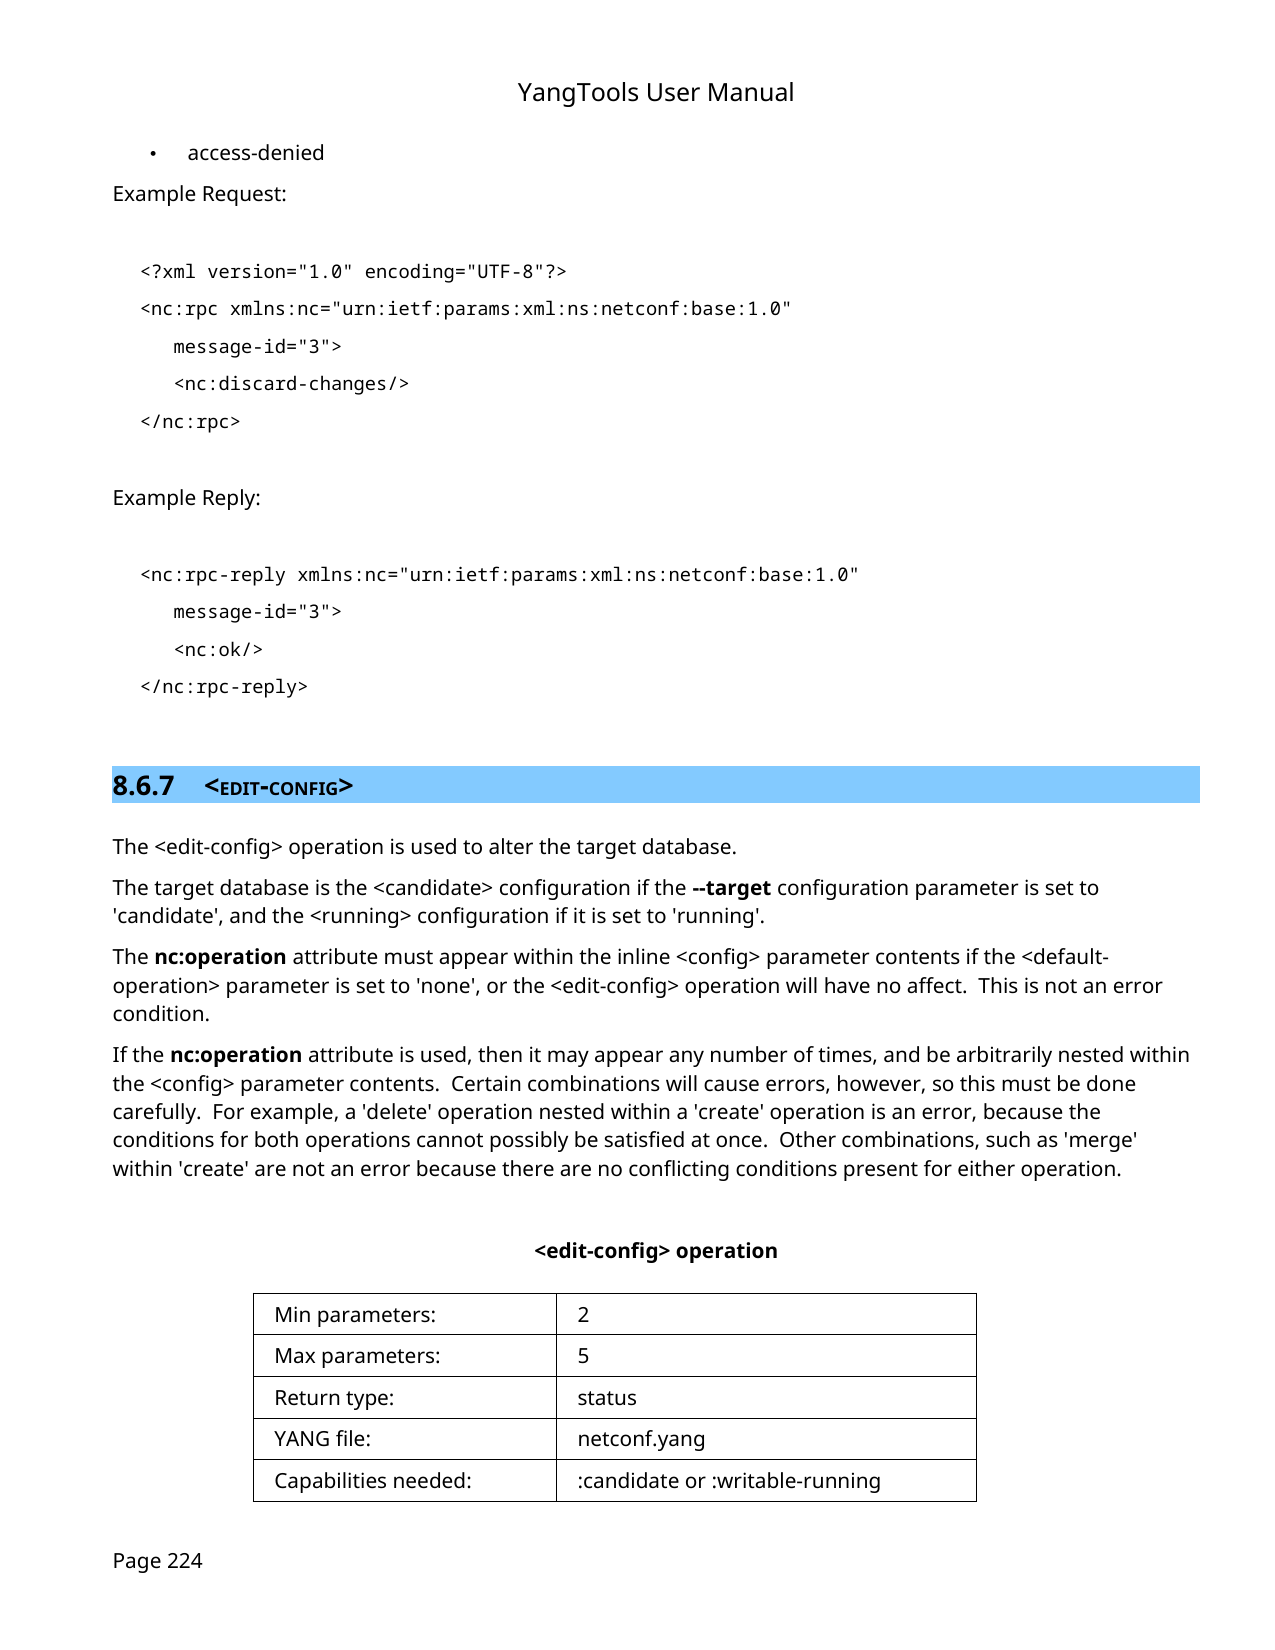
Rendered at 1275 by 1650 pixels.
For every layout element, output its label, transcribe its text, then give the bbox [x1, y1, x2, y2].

text <nc:discard-changes/> [139, 370, 1200, 396]
table_cell Return type: [254, 1377, 556, 1417]
text <nc:ok/> [139, 636, 1200, 662]
text <nc:rpc xmlns:nc="urn:ietf:params:xml:ns:netconf:base:1.0" [139, 295, 1200, 321]
text Example Request: [112, 179, 1200, 208]
text If the nc:operation attribute is used, then it may appear any number of times, and be arbitrarily nested within the <config> parameter contents. Certain combinations will cause errors, however, so this must be done carefully. For example, a 'delete' operation nested within a 'create' operation is an error, because the conditions for both operations cannot possibly be satisfied at once. Other combinations, such as 'merge' within 'create' are not an error because there are no conflicting conditions present for either operation. [112, 1040, 1200, 1182]
text The nc:operation attribute must appear within the inline <config> parameter contents if the <default-operation> parameter is set to 'none', or the <edit-config> operation will have no affect. This is not an error condition. [112, 942, 1200, 1028]
table_cell :candidate or :writable-running [557, 1460, 976, 1501]
list access-denied [150, 138, 1200, 167]
table_cell 5 [557, 1335, 976, 1376]
text The target database is the <candidate> configuration if the --target configuration parameter is set to 'candidate', and the <running> configuration if it is set to 'running'. [112, 873, 1200, 930]
text Example Reply: [112, 483, 1200, 511]
text </nc:rpc-reply> [139, 674, 1200, 699]
table_cell Capabilities needed: [254, 1460, 556, 1501]
subtitle <edit-config> operation [127, 1236, 1185, 1264]
table_header 2 [557, 1294, 976, 1334]
text The <edit-config> operation is used to alter the target database. [112, 832, 1200, 861]
text message-id="3"> [139, 333, 1200, 358]
text message-id="3"> [139, 599, 1200, 624]
table_header Min parameters: [254, 1294, 556, 1334]
subtitle <edit-config> [112, 766, 1200, 803]
text </nc:rpc> [139, 408, 1200, 433]
table_cell YANG file: [254, 1419, 556, 1459]
text <?xml version="1.0" encoding="UTF-8"?> [139, 258, 1200, 283]
table_cell Max parameters: [254, 1335, 556, 1376]
table_cell netconf.yang [557, 1419, 976, 1459]
text <nc:rpc-reply xmlns:nc="urn:ietf:params:xml:ns:netconf:base:1.0" [139, 561, 1200, 587]
table_cell status [557, 1377, 976, 1417]
